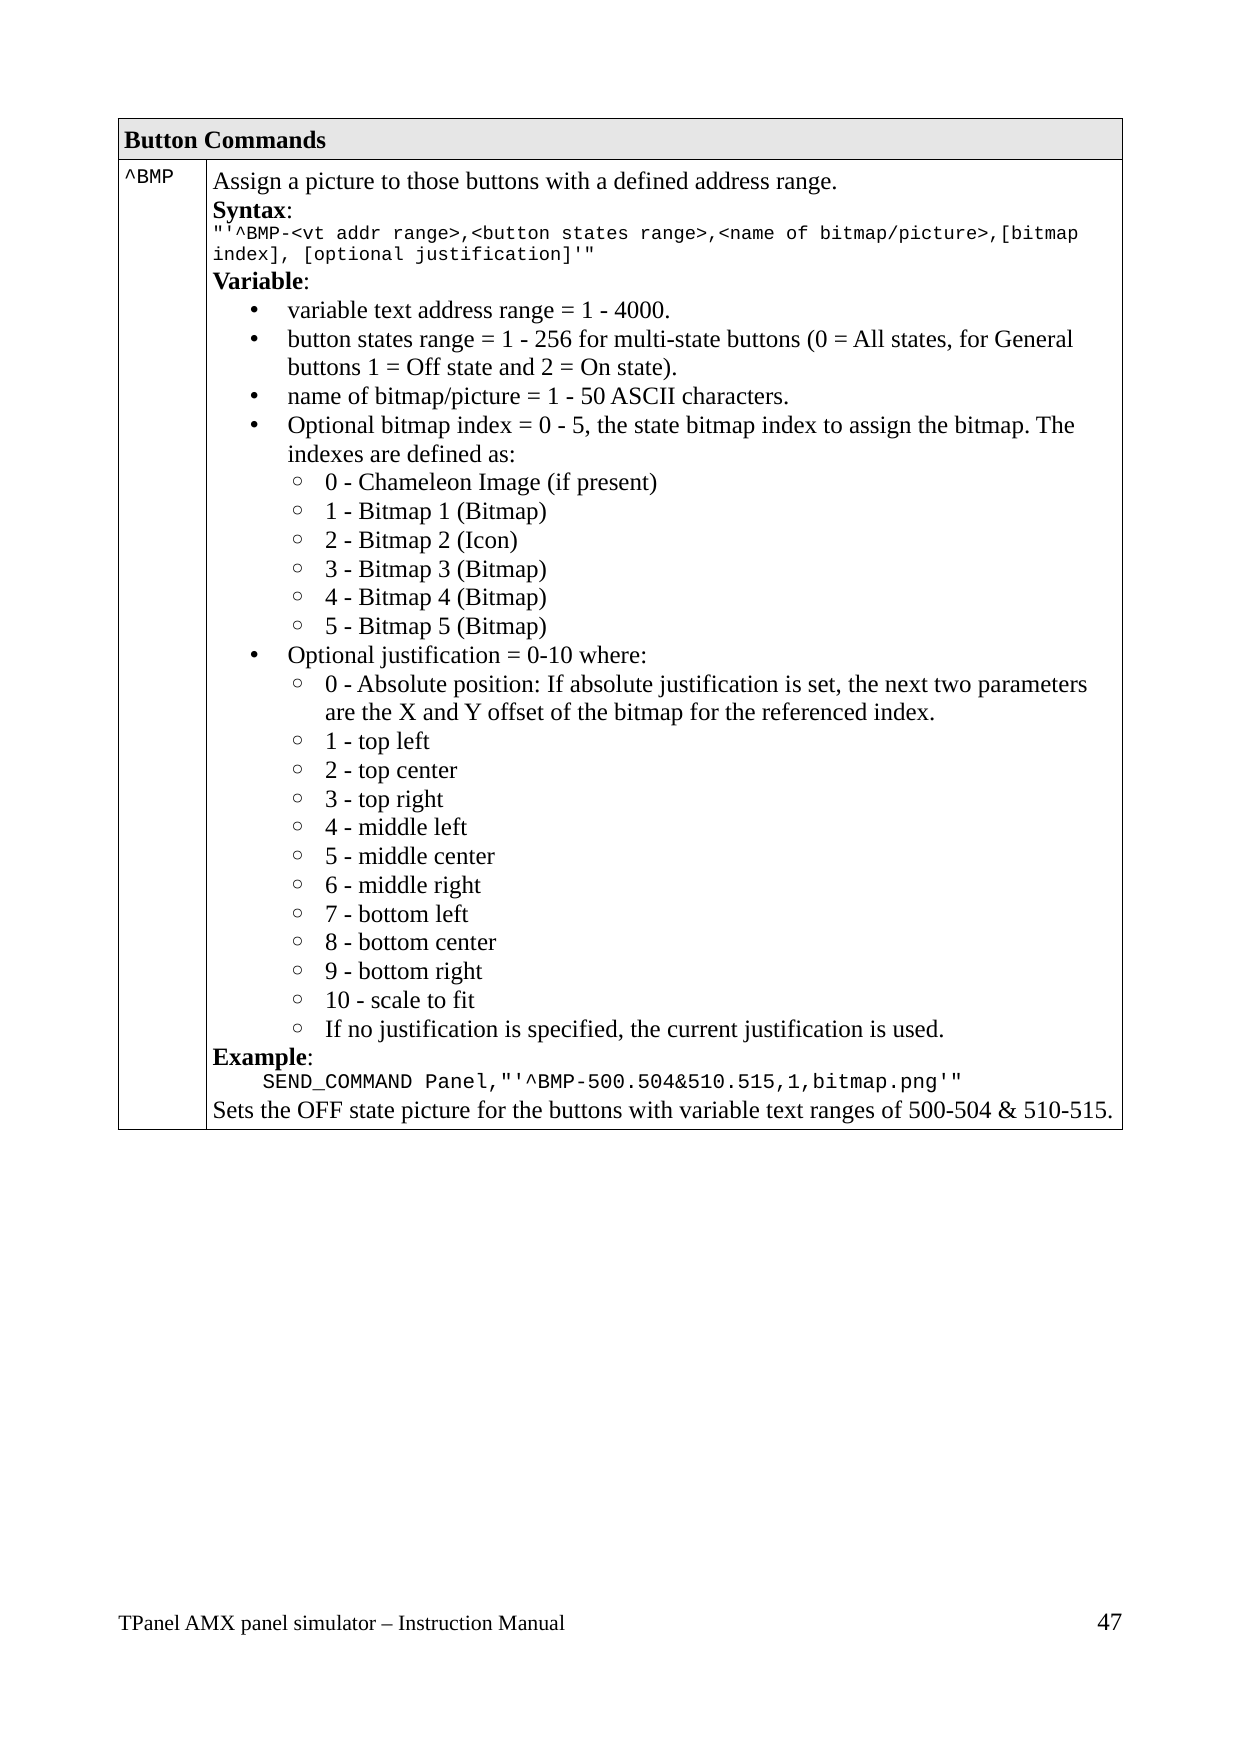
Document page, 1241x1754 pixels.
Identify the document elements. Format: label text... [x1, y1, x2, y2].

table_cell ^BMP [119, 160, 206, 1129]
table_cell Assign a picture to those buttons with a defined address range. Syntax: "'^BMP-<vt addr range>,<button states range>,<name of bitmap/picture>,[bitmap index], [optional justification]'" Variable: variable text address range = 1 - 4000. button states range = 1 - 256 for multi-state buttons (0 = All states, for General buttons 1 = Off state and 2 = On state). name of bitmap/picture = 1 - 50 ASCII characters. Optional bitmap index = 0 - 5, the state bitmap index to assign the bitmap. The indexes are defined as: 0 - Chameleon Image (if present) 1 - Bitmap 1 (Bitmap) 2 - Bitmap 2 (Icon) 3 - Bitmap 3 (Bitmap) 4 - Bitmap 4 (Bitmap) 5 - Bitmap 5 (Bitmap) Optional justification = 0-10 where: 0 - Absolute position: If absolute justification is set, the next two parameters are the X and Y offset of the bitmap for the referenced index. 1 - top left 2 - top center 3 - top right 4 - middle left 5 - middle center 6 - middle right 7 - bottom left 8 - bottom center 9 - bottom right 10 - scale to fit If no justification is specified, the current justification is used. Example: SEND_COMMAND Panel,"'^BMP-500.504&510.515,1,bitmap.png'" Sets the OFF state picture for the buttons with variable text ranges of 500-504 & 510-515. [207, 160, 1122, 1129]
table_header Button Commands [119, 119, 1122, 159]
